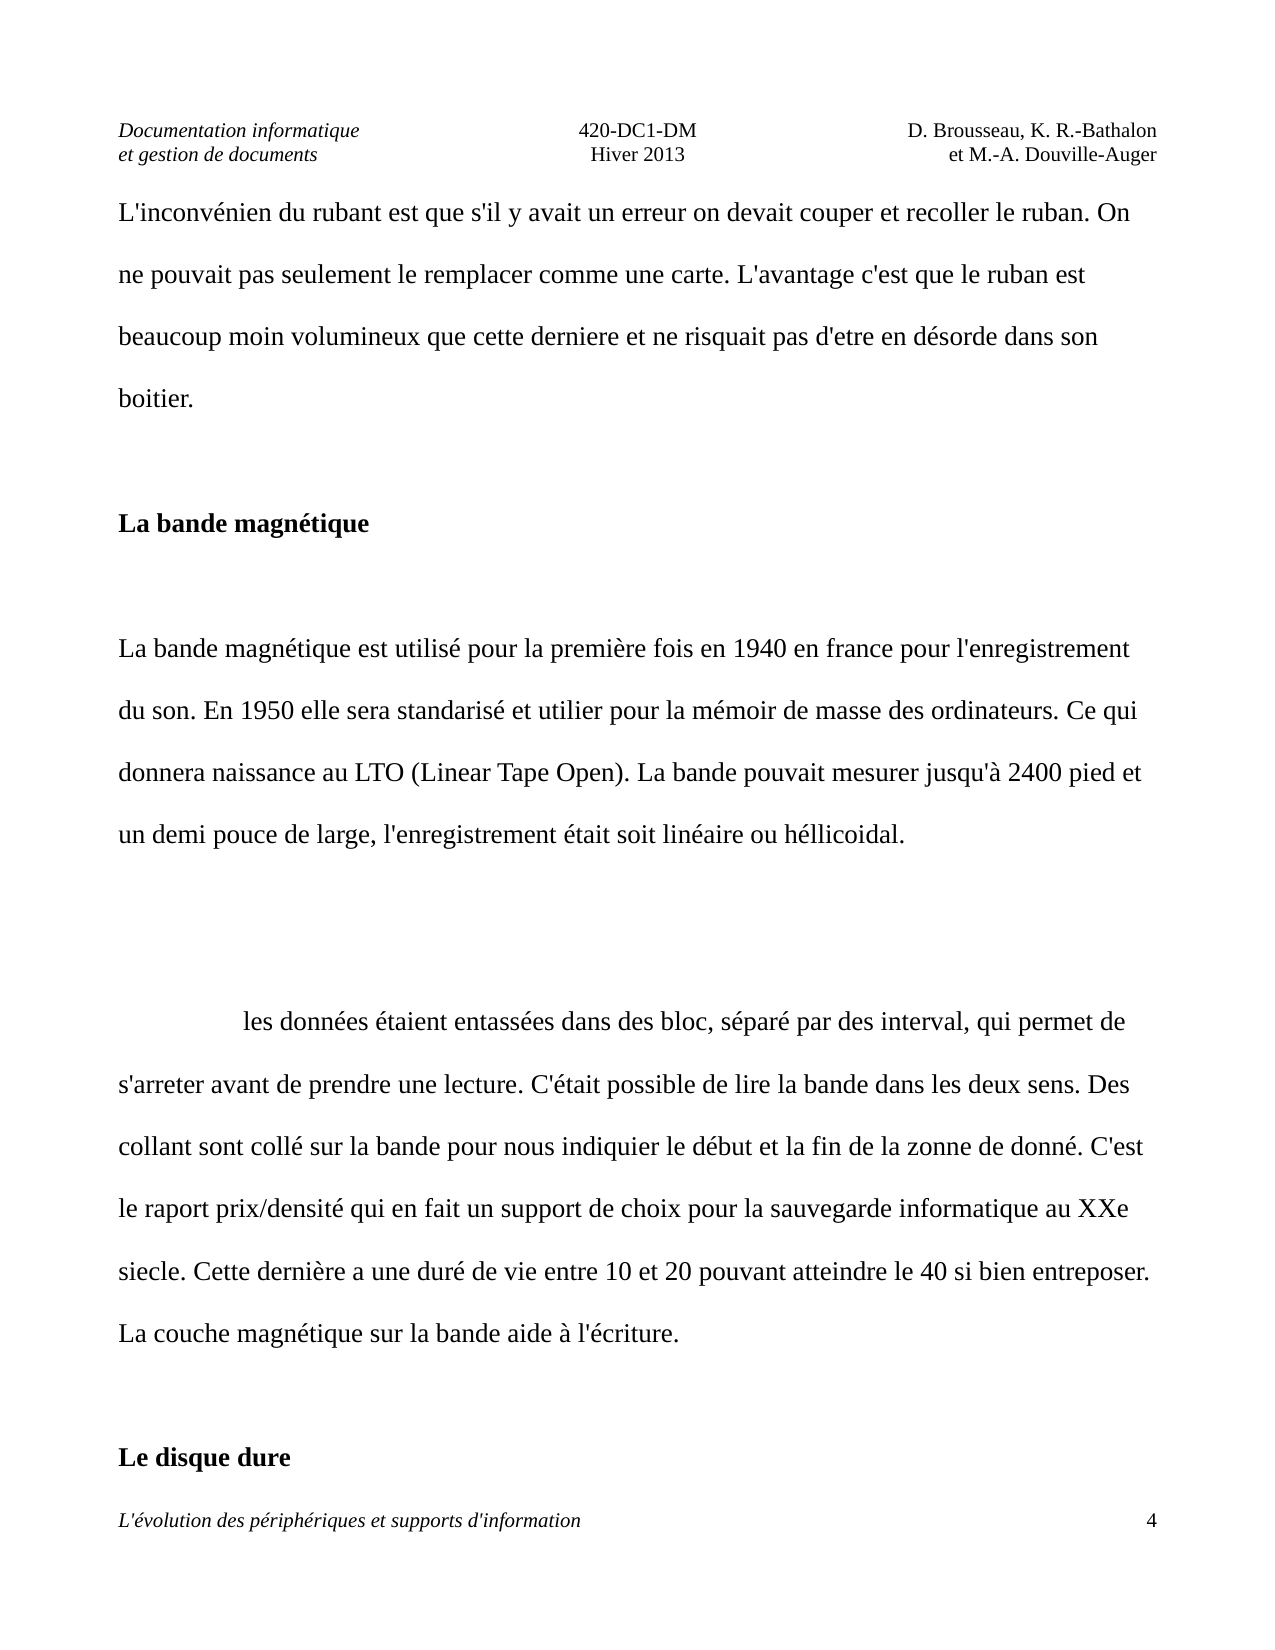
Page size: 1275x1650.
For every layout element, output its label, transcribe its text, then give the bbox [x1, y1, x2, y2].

text La bande magnétique [118, 507, 1157, 538]
text La bande magnétique est utilisé pour la première fois en 1940 en france pour l'enregistrement du son. En 1950 elle sera standarisé et utilier pour la mémoir de masse des ordinateurs. Ce qui donnera naissance au LTO (Linear Tape Open). La bande pouvait mesurer jusqu'à 2400 pied et un demi pouce de large, l'enregistrement était soit linéaire ou héllicoidal. [118, 632, 1157, 850]
text les données étaient entassées dans des bloc, séparé par des interval, qui permet de s'arreter avant de prendre une lecture. C'était possible de lire la bande dans les deux sens. Des collant sont collé sur la bande pour nous indiquier le début et la fin de la zonne de donné. C'est le raport prix/densité qui en fait un support de choix pour la sauvegarde informatique au XXe siecle. Cette dernière a une duré de vie entre 10 et 20 pouvant atteindre le 40 si bien entreposer. La couche magnétique sur la bande aide à l'écriture. [118, 1006, 1157, 1348]
text Le disque dure [118, 1442, 1157, 1473]
text L'inconvénien du rubant est que s'il y avait un erreur on devait couper et recoller le ruban. On ne pouvait pas seulement le remplacer comme une carte. L'avantage c'est que le ruban est beaucoup moin volumineux que cette derniere et ne risquait pas d'etre en désorde dans son boitier. [118, 196, 1157, 414]
